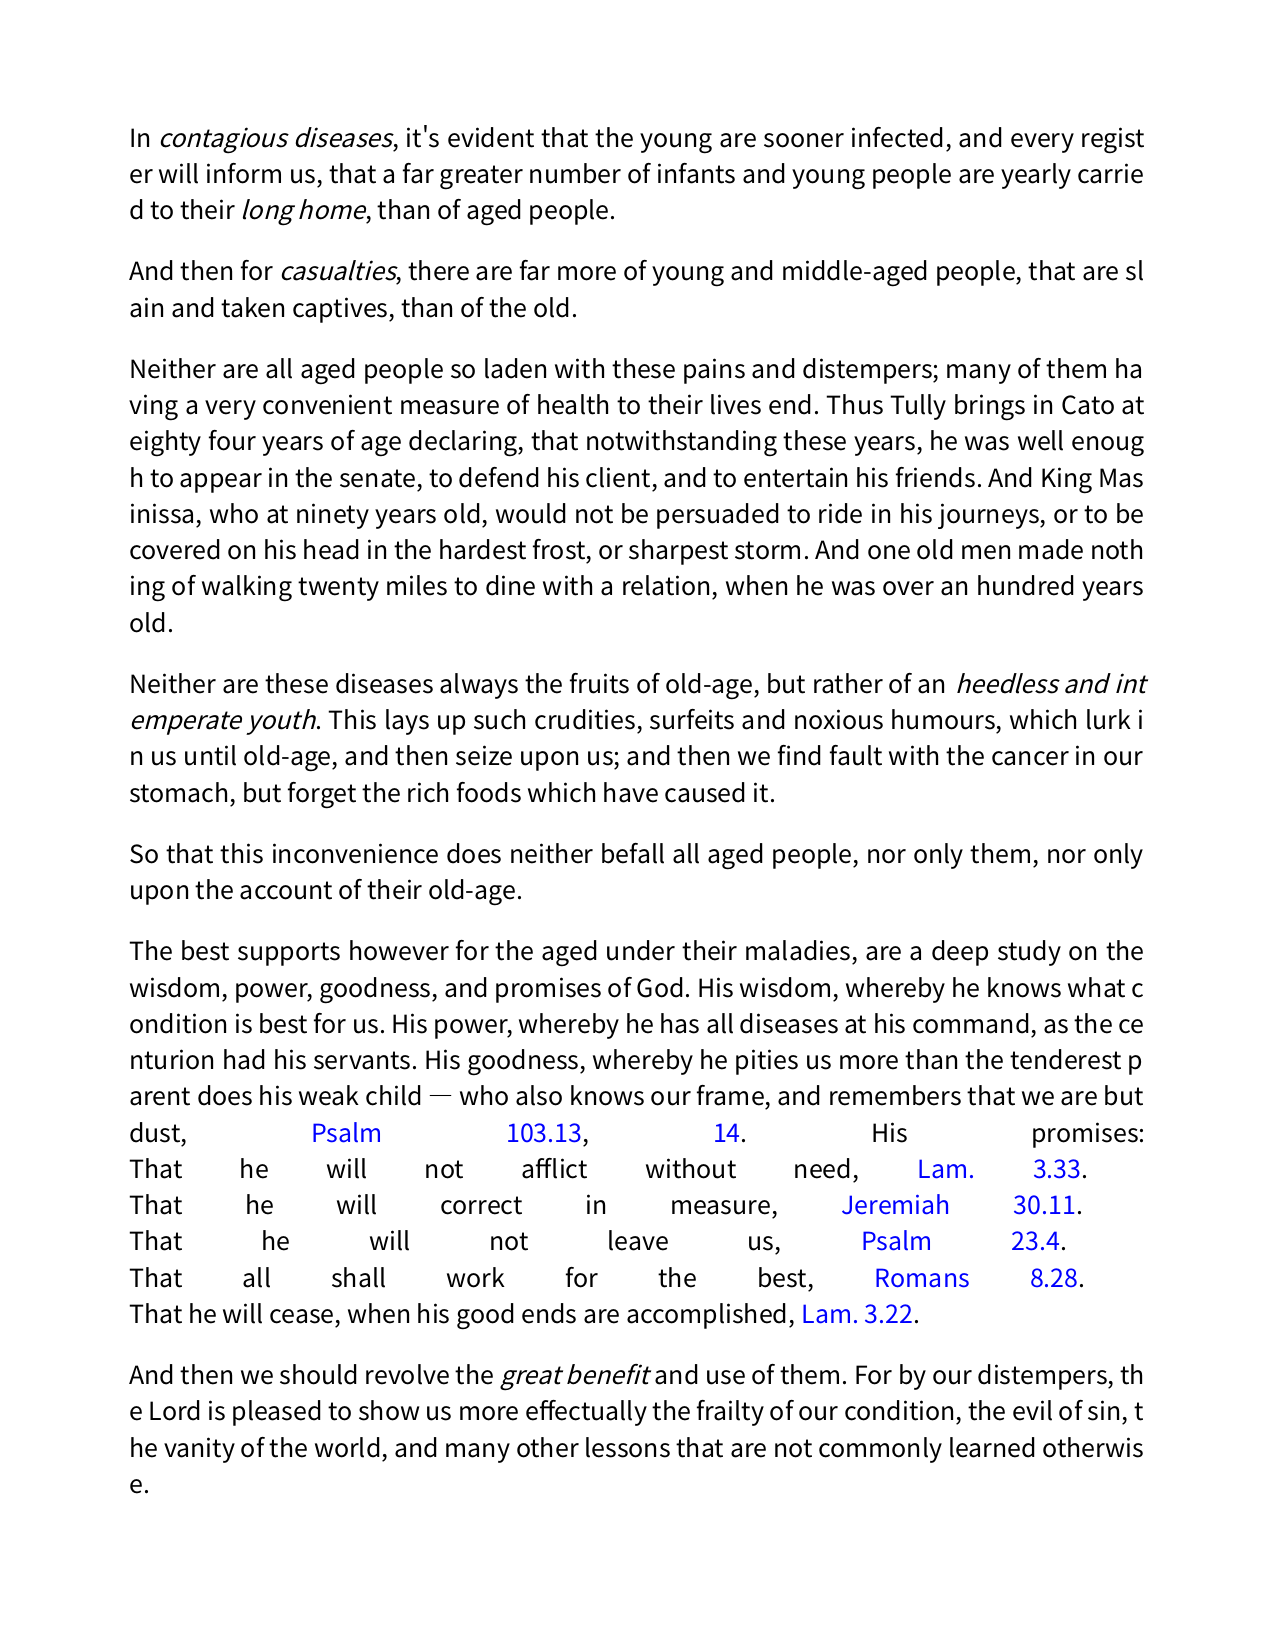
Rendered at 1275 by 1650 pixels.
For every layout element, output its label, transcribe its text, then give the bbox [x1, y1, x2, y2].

text Neither are all aged people so laden with these pains and distempers; many of them having a very convenient measure of health to their lives end. Thus Tully brings in Cato at eighty four years of age declaring, that notwithstanding these years, he was well enough to appear in the senate, to defend his client, and to entertain his friends. And King Masinissa, who at ninety years old, would not be persuaded to ride in his journeys, or to be covered on his head in the hardest frost, or sharpest storm. And one old men made nothing of walking twenty miles to dine with a relation, when he was over an hundred years old. [129, 349, 1146, 639]
text And then we should revolve the great benefit and use of them. For by our distempers, the Lord is pleased to show us more effectually the frailty of our condition, the evil of sin, the vanity of the world, and many other lessons that are not commonly learned otherwise. [129, 1356, 1146, 1501]
text So that this inconvenience does neither befall all aged people, nor only them, nor only upon the account of their old-age. [129, 834, 1146, 907]
text Neither are these diseases always the fruits of old-age, but rather of an heedless and intemperate youth. This lays up such crudities, surfeits and noxious humours, which lurk in us until old-age, and then seize upon us; and then we find fault with the cancer in our stomach, but forget the rich foods which have caused it. [129, 664, 1146, 809]
text And then for casualties, there are far more of young and middle-aged people, that are slain and taken captives, than of the old. [129, 252, 1146, 324]
text The best supports however for the aged under their maladies, are a deep study on the wisdom, power, goodness, and promises of God. His wisdom, whereby he knows what condition is best for us. His power, whereby he has all diseases at his command, as the centurion had his servants. His goodness, whereby he pities us more than the tenderest parent does his weak child — who also knows our frame, and remembers that we are but dust, Psalm 103.13, 14. His promises: That he will not afflict without need, Lam. 3.33. That he will correct in measure, Jeremiah 30.11. That he will not leave us, Psalm 23.4. That all shall work for the best, Romans 8.28. That he will cease, when his good ends are accomplished, Lam. 3.22. [129, 932, 1146, 1331]
text In contagious diseases, it's evident that the young are sooner infected, and every register will inform us, that a far greater number of infants and young people are yearly carried to their long home, than of aged people. [129, 118, 1146, 227]
